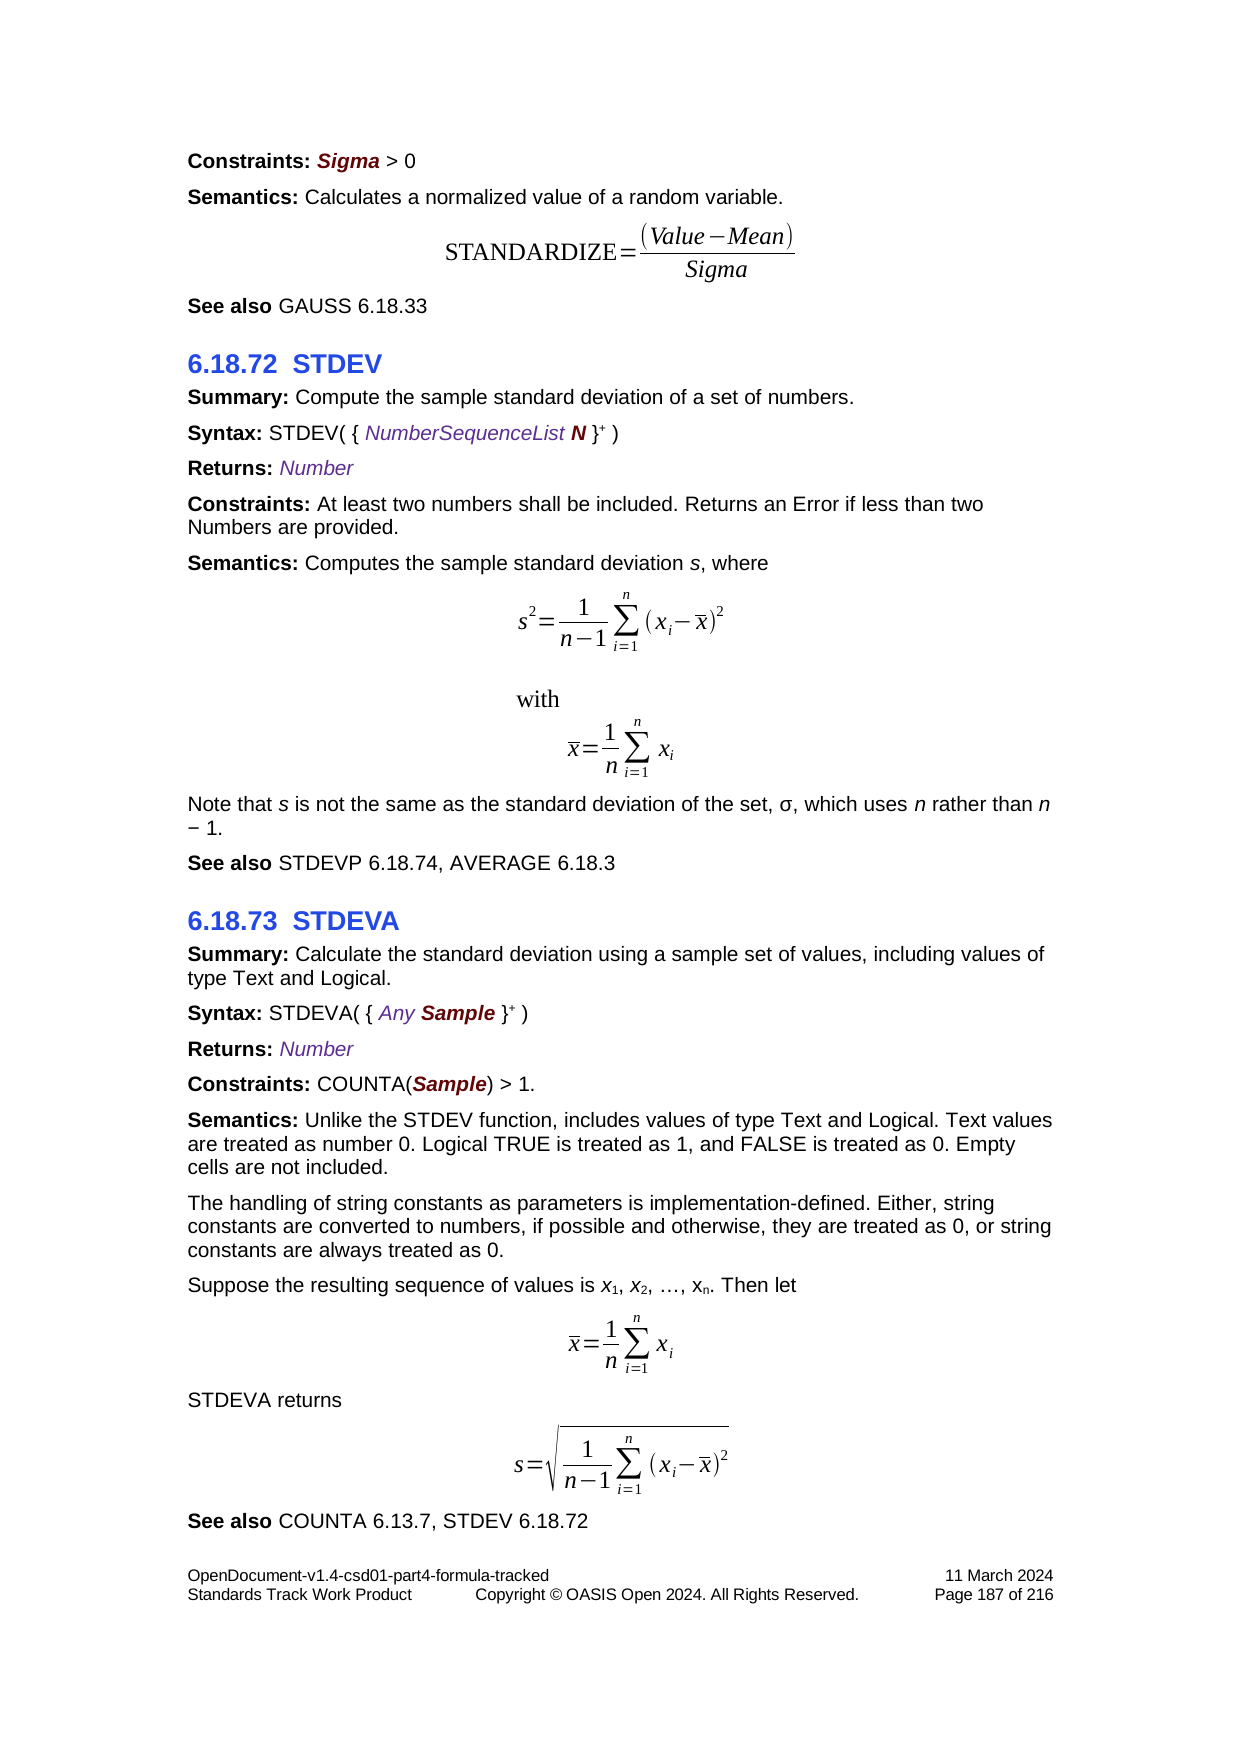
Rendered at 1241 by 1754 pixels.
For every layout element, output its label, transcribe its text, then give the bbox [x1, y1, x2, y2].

subtitle STDEV [187, 349, 1053, 379]
text Summary: Compute the sample standard deviation of a set of numbers. [187, 385, 1053, 409]
text Semantics: Computes the sample standard deviation s, where [187, 551, 1053, 575]
text Syntax: STDEVA( { Any Sample }+ ) [187, 1002, 1053, 1025]
text See also STDEVP 6.18.74, AVERAGE 6.18.3 [187, 852, 1053, 875]
text Syntax: STDEV( { NumberSequenceList N }+ ) [187, 421, 1053, 444]
text See also GAUSS 6.18.33 [187, 295, 1053, 318]
text Semantics: Calculates a normalized value of a random variable. [187, 186, 1053, 209]
text Suppose the resulting sequence of values is x1, x2, …, xn. Then let [187, 1274, 1053, 1297]
text Returns: Number [187, 457, 1053, 480]
text Summary: Calculate the standard deviation using a sample set of values, including values of type Text and Logical. [187, 942, 1053, 989]
text Returns: Number [187, 1037, 1053, 1061]
text Note that s is not the same as the standard deviation of the set, σ, which uses n rather than n − 1. [187, 793, 1053, 840]
text Semantics: Unlike the STDEV function, includes values of type Text and Logical. Text values are treated as number 0. Logical TRUE is treated as 1, and FALSE is treated as 0. Empty cells are not included. [187, 1108, 1053, 1179]
text The handling of string constants as parameters is implementation-defined. Either, string constants are converted to numbers, if possible and otherwise, they are treated as 0, or string constants are always treated as 0. [187, 1191, 1053, 1262]
text Constraints: COUNTA(Sample) > 1. [187, 1073, 1053, 1096]
text Constraints: At least two numbers shall be included. Returns an Error if less than two Numbers are provided. [187, 492, 1053, 539]
text See also COUNTA 6.13.7, STDEV 6.18.72 [187, 1509, 1053, 1533]
text Constraints: Sigma > 0 [187, 150, 1053, 173]
text STDEVA returns [187, 1389, 1053, 1412]
subtitle STDEVA [187, 906, 1053, 936]
